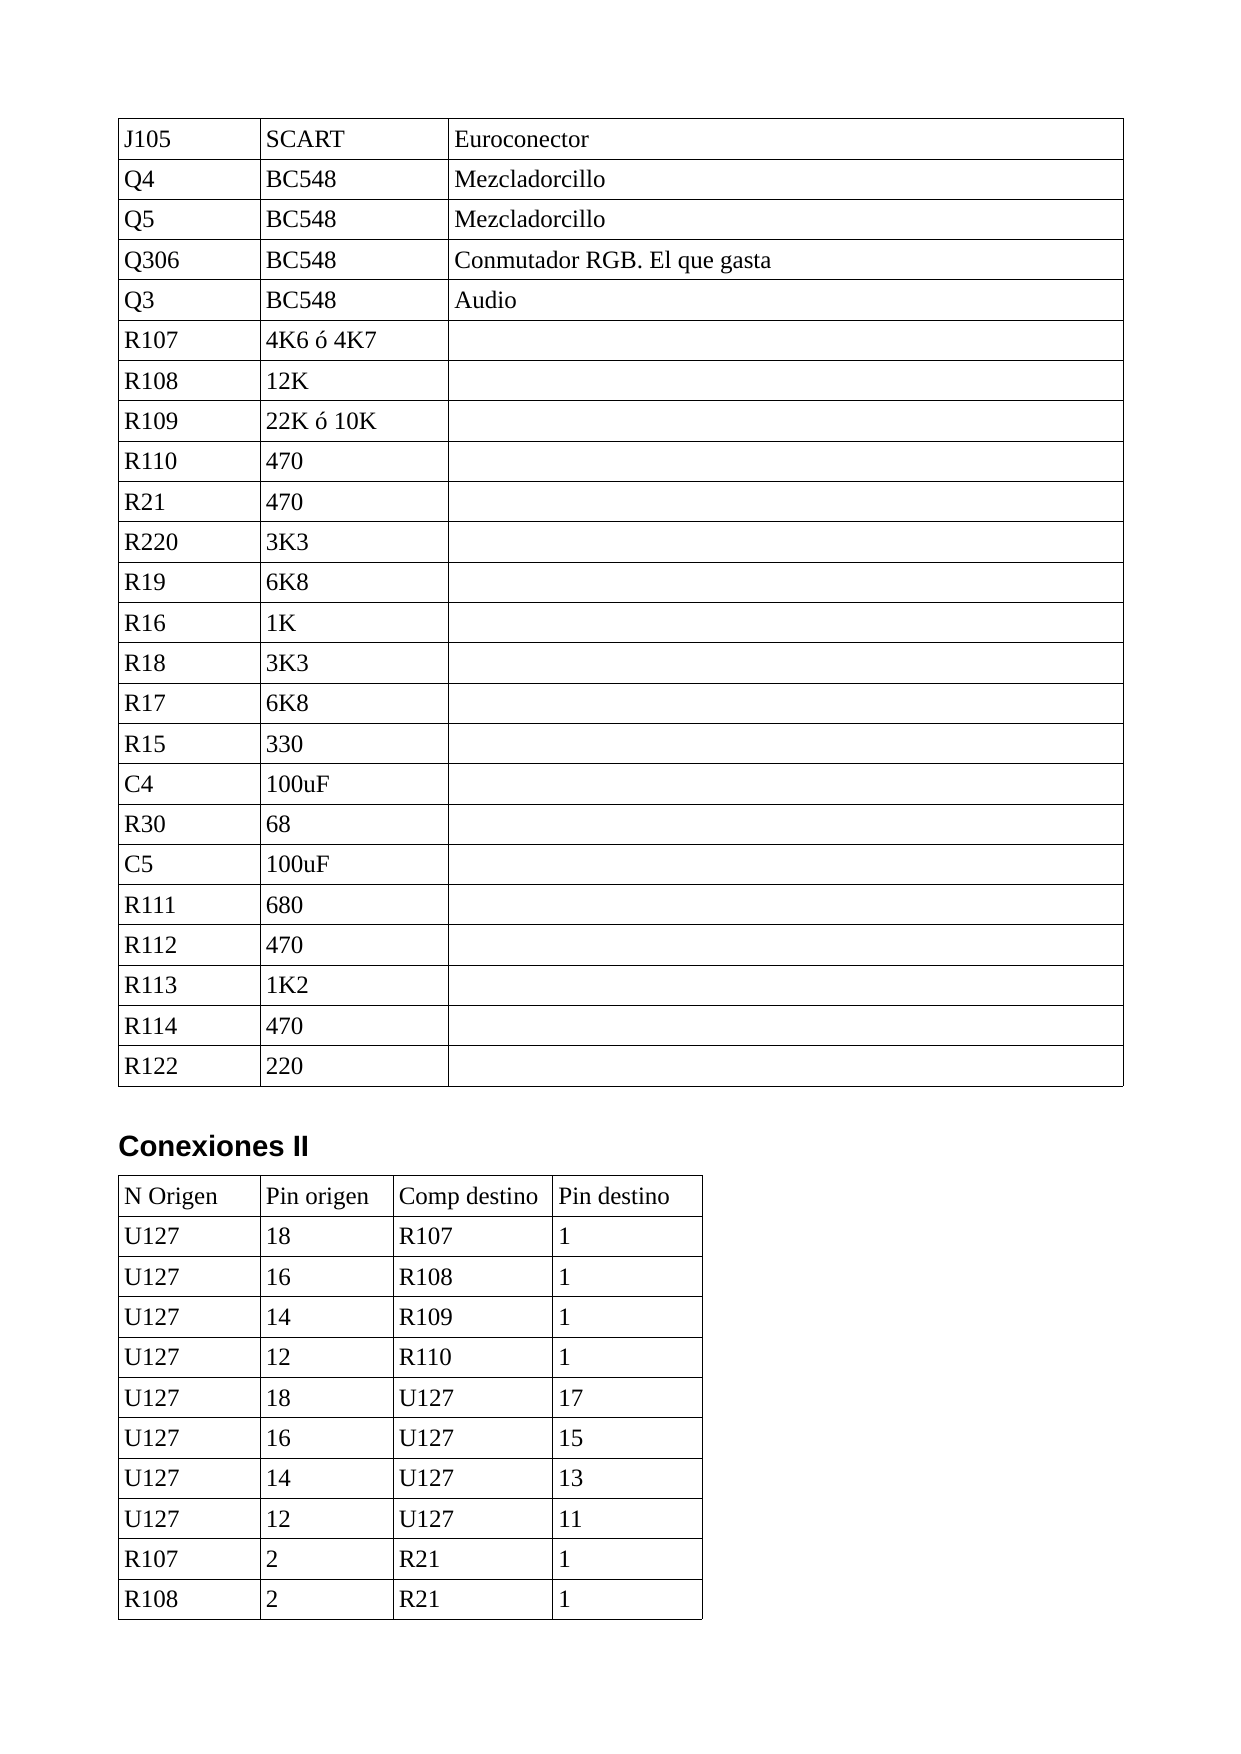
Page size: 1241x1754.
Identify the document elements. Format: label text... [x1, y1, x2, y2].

table_cell 470 [261, 442, 448, 481]
table_cell C5 [119, 845, 260, 884]
table_cell 1K [261, 603, 448, 642]
table_cell 2 [261, 1580, 393, 1619]
table_cell Q5 [119, 200, 260, 239]
table_cell R114 [119, 1006, 260, 1045]
table_cell [449, 643, 1123, 682]
table_cell 100uF [261, 845, 448, 884]
table_cell U127 [394, 1499, 552, 1538]
table_cell 220 [261, 1046, 448, 1086]
table_cell 1 [553, 1217, 702, 1256]
table_cell 13 [553, 1459, 702, 1498]
table_cell U127 [119, 1297, 260, 1337]
table_cell Q306 [119, 240, 260, 279]
table_cell J105 [119, 119, 260, 158]
table_cell U127 [394, 1459, 552, 1498]
table_cell R113 [119, 966, 260, 1005]
table_cell U127 [119, 1378, 260, 1417]
table_cell 18 [261, 1217, 393, 1256]
table_cell U127 [119, 1217, 260, 1256]
table_cell U127 [119, 1338, 260, 1377]
table_cell R16 [119, 603, 260, 642]
table_cell BC548 [261, 240, 448, 279]
table_cell 3K3 [261, 643, 448, 682]
table_cell [449, 361, 1123, 400]
table_cell R107 [394, 1217, 552, 1256]
table_cell Mezcladorcillo [449, 160, 1123, 199]
table_cell [449, 603, 1123, 642]
table_cell Mezcladorcillo [449, 200, 1123, 239]
table_cell [449, 522, 1123, 562]
table_cell 17 [553, 1378, 702, 1417]
table_cell C4 [119, 764, 260, 803]
table_cell 6K8 [261, 563, 448, 602]
table_cell [449, 684, 1123, 723]
table_cell [449, 321, 1123, 360]
table_cell 16 [261, 1257, 393, 1296]
table_cell U127 [119, 1499, 260, 1538]
table_cell 1 [553, 1297, 702, 1337]
table_cell Audio [449, 280, 1123, 320]
table_cell [449, 925, 1123, 965]
table_cell [449, 966, 1123, 1005]
table_cell Q3 [119, 280, 260, 320]
table_cell 6K8 [261, 684, 448, 723]
table_cell 1 [553, 1257, 702, 1296]
table_cell [449, 442, 1123, 481]
table_cell 2 [261, 1539, 393, 1578]
table_cell R107 [119, 321, 260, 360]
table_cell 12K [261, 361, 448, 400]
table_cell R109 [394, 1297, 552, 1337]
table_cell R21 [394, 1539, 552, 1578]
table_cell 100uF [261, 764, 448, 803]
table_cell 330 [261, 724, 448, 763]
table_cell U127 [394, 1378, 552, 1417]
table_cell [449, 482, 1123, 521]
table_cell 14 [261, 1459, 393, 1498]
table_cell 11 [553, 1499, 702, 1538]
table_cell 22K ó 10K [261, 401, 448, 441]
table_header Pin destino [553, 1176, 702, 1216]
table_cell 68 [261, 805, 448, 844]
table_cell R19 [119, 563, 260, 602]
table_cell 1 [553, 1580, 702, 1619]
table_cell BC548 [261, 160, 448, 199]
table_cell [449, 724, 1123, 763]
table_cell U127 [119, 1418, 260, 1457]
table_cell R18 [119, 643, 260, 682]
table_cell U127 [394, 1418, 552, 1457]
table_cell SCART [261, 119, 448, 158]
table_cell R112 [119, 925, 260, 965]
table_cell 3K3 [261, 522, 448, 562]
table_cell [449, 1046, 1123, 1086]
table_cell [449, 401, 1123, 441]
table_cell R108 [119, 1580, 260, 1619]
table_cell [449, 845, 1123, 884]
table_cell 12 [261, 1499, 393, 1538]
table_cell Conmutador RGB. El que gasta [449, 240, 1123, 279]
table_cell U127 [119, 1257, 260, 1296]
table_cell 1K2 [261, 966, 448, 1005]
table_cell R21 [394, 1580, 552, 1619]
table_cell R107 [119, 1539, 260, 1578]
table_cell 1 [553, 1338, 702, 1377]
table_cell R15 [119, 724, 260, 763]
table_cell R111 [119, 885, 260, 924]
table_cell Euroconector [449, 119, 1123, 158]
table_cell 680 [261, 885, 448, 924]
table_cell [449, 1006, 1123, 1045]
table_cell R220 [119, 522, 260, 562]
table_header Comp destino [394, 1176, 552, 1216]
table_cell U127 [119, 1459, 260, 1498]
table_cell 12 [261, 1338, 393, 1377]
table_cell 18 [261, 1378, 393, 1417]
table_cell 14 [261, 1297, 393, 1337]
table_cell R108 [394, 1257, 552, 1296]
table_cell R21 [119, 482, 260, 521]
table_cell 470 [261, 482, 448, 521]
subtitle Conexiones II [118, 1129, 1122, 1163]
table_cell R109 [119, 401, 260, 441]
table_cell [449, 885, 1123, 924]
table_header N Origen [119, 1176, 260, 1216]
table_cell Q4 [119, 160, 260, 199]
table_cell 470 [261, 925, 448, 965]
table_cell 4K6 ó 4K7 [261, 321, 448, 360]
table_cell R17 [119, 684, 260, 723]
table_cell [449, 764, 1123, 803]
table_cell [449, 563, 1123, 602]
table_cell BC548 [261, 200, 448, 239]
table_cell R110 [119, 442, 260, 481]
table_cell R108 [119, 361, 260, 400]
table_cell R110 [394, 1338, 552, 1377]
table_header Pin origen [261, 1176, 393, 1216]
table_cell BC548 [261, 280, 448, 320]
table_cell 15 [553, 1418, 702, 1457]
table_cell R122 [119, 1046, 260, 1086]
table_cell 1 [553, 1539, 702, 1578]
table_cell 470 [261, 1006, 448, 1045]
table_cell R30 [119, 805, 260, 844]
table_cell 16 [261, 1418, 393, 1457]
table_cell [449, 805, 1123, 844]
